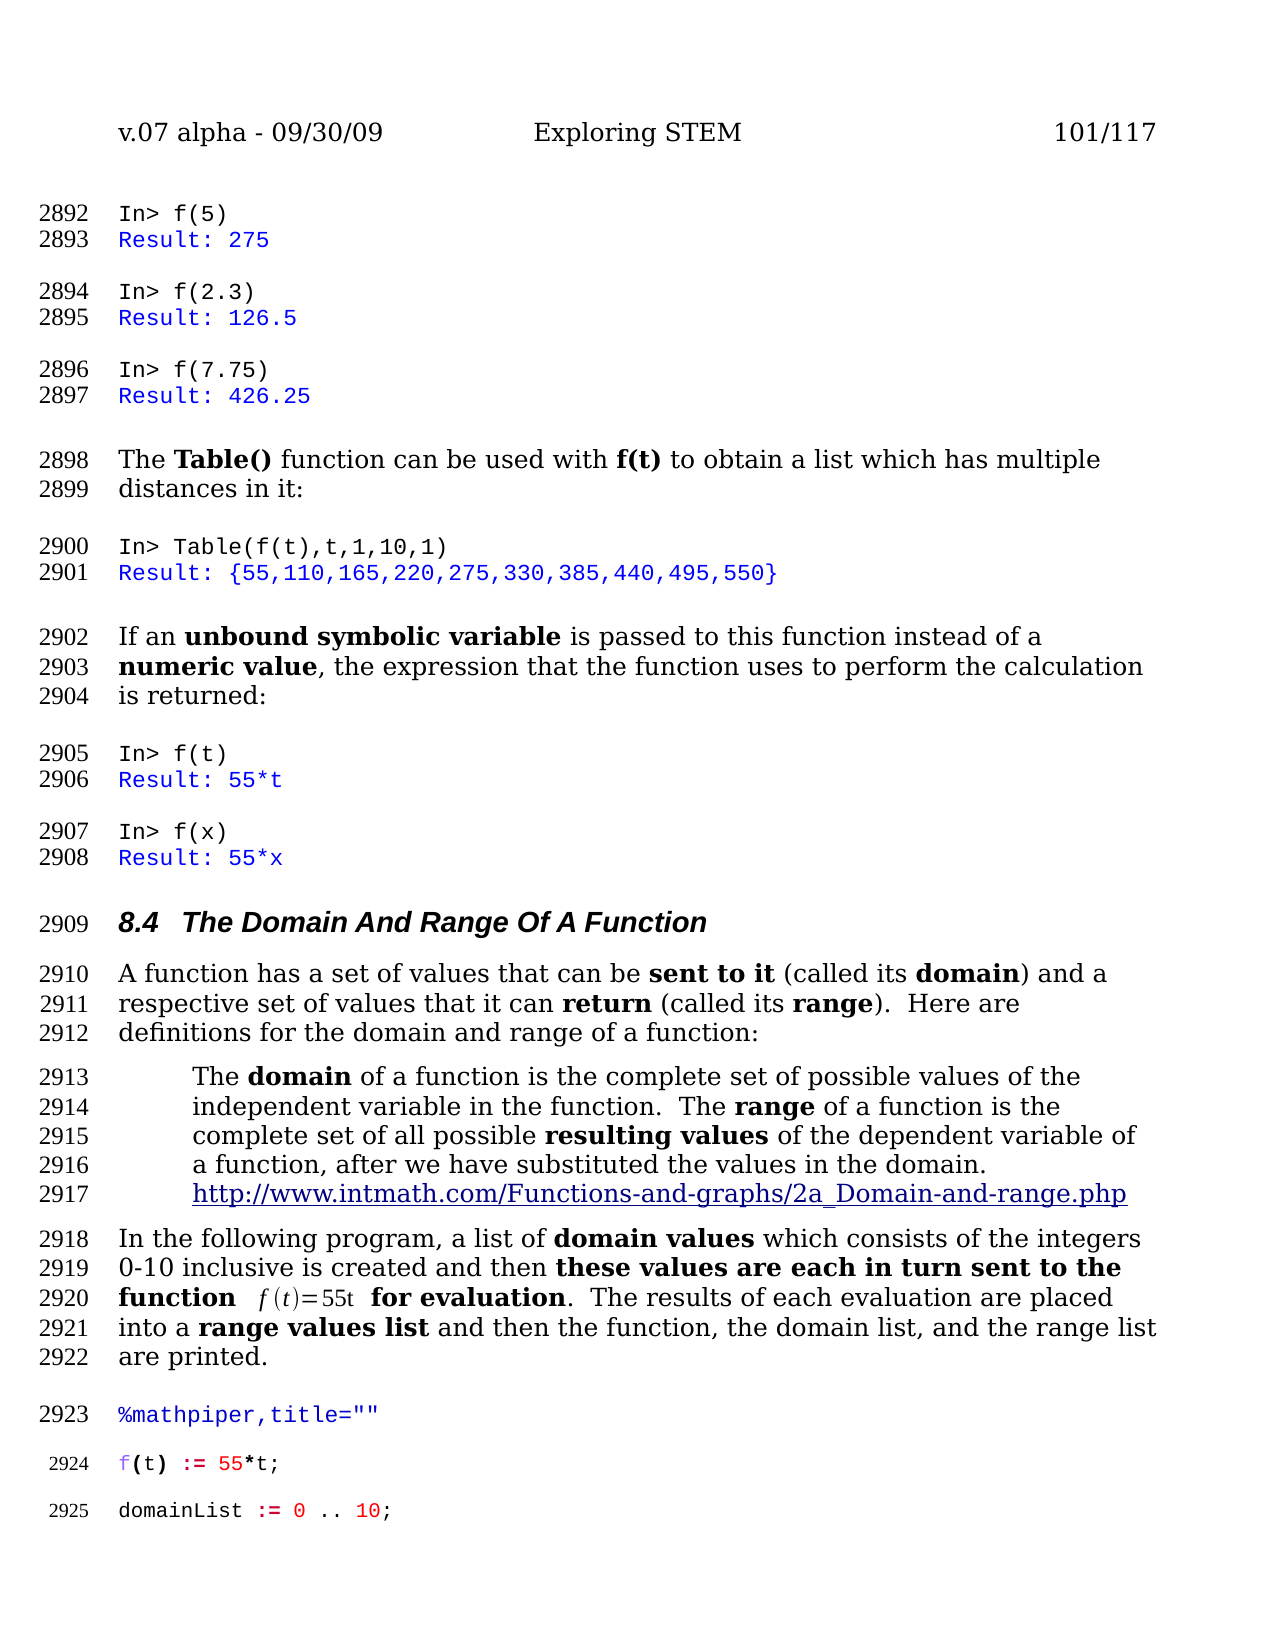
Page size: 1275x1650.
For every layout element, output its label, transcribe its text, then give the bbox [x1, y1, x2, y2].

text If an unbound symbolic variable is passed to this function instead of a numeric value, the expression that the function uses to perform the calculation is returned: [118, 622, 1157, 710]
text %mathpiper,title="" [118, 1403, 1157, 1429]
text f(t) := 55*t; [118, 1453, 1157, 1476]
text In> f(t) [118, 742, 1157, 768]
text Result: 55*t [118, 768, 1157, 794]
text A function has a set of values that can be sent to it (called its domain) and a respective set of values that it can return (called its range). Here are definitions for the domain and range of a function: [118, 959, 1157, 1047]
text In> Table(f(t),t,1,10,1) [118, 536, 1157, 562]
text Result: 426.25 [118, 384, 1157, 410]
text Result: 126.5 [118, 306, 1157, 332]
text In> f(5) [118, 203, 1157, 229]
text In> f(7.75) [118, 358, 1157, 384]
text Result: 275 [118, 229, 1157, 254]
text Result: 55*x [118, 846, 1157, 872]
text In> f(2.3) [118, 281, 1157, 306]
subtitle The Domain And Range Of A Function [118, 905, 1157, 938]
text In the following program, a list of domain values which consists of the integers 0-10 inclusive is created and then these values are each in turn sent to the functionfor evaluation. The results of each evaluation are placed into a range values list and then the function, the domain list, and the range list are printed. [118, 1224, 1157, 1371]
text Result: {55,110,165,220,275,330,385,440,495,550} [118, 562, 1157, 587]
text The domain of a function is the complete set of possible values of the independent variable in the function. The range of a function is the complete set of all possible resulting values of the dependent variable of a function, after we have substituted the values in the domain. http://www.intmath.com/Functions-and-graphs/2a_Domain-and-range.php [192, 1062, 1157, 1209]
text domainList := 0 .. 10; [118, 1500, 1157, 1524]
text In> f(x) [118, 820, 1157, 846]
text The Table() function can be used with f(t) to obtain a list which has multiple distances in it: [118, 445, 1157, 504]
